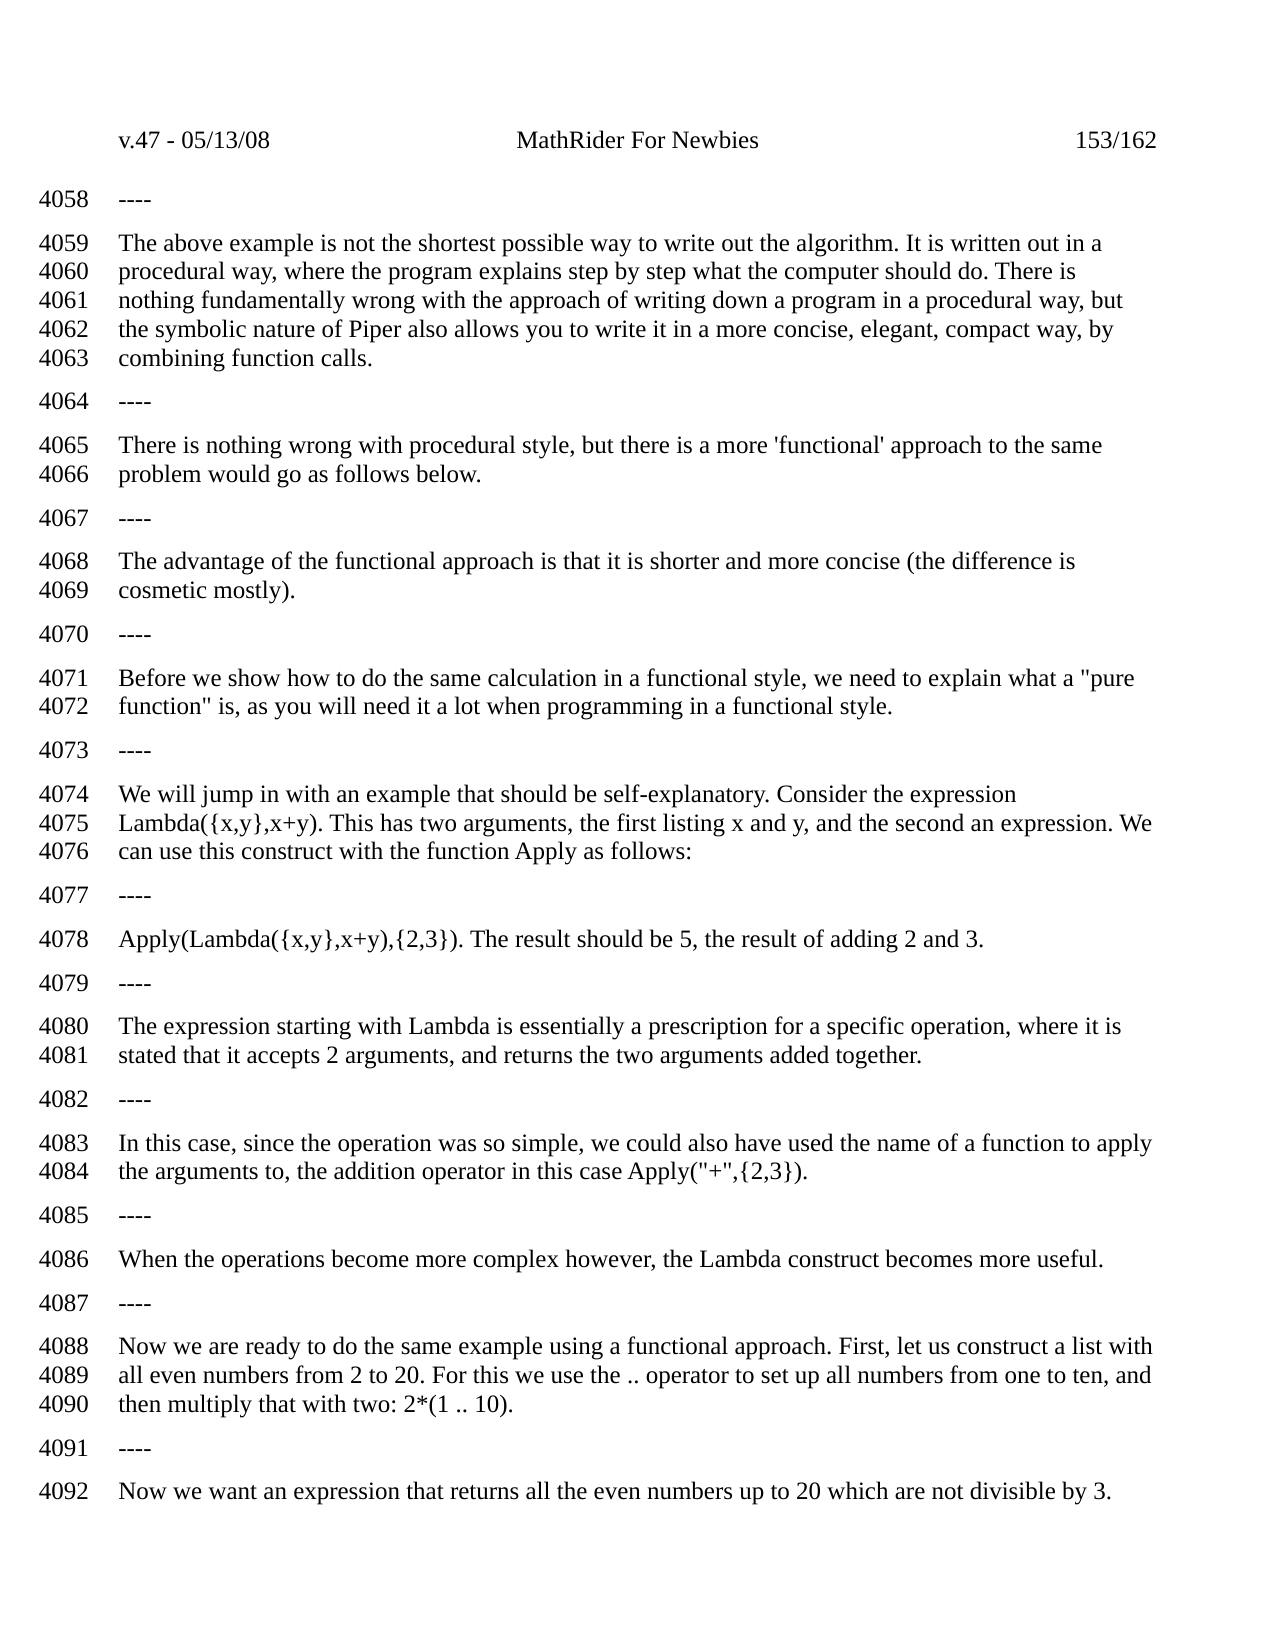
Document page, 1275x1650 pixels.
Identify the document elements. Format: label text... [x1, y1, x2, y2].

text ---- [118, 386, 1157, 415]
text We will jump in with an example that should be self-explanatory. Consider the expression Lambda({x,y},x+y). This has two arguments, the first listing x and y, and the second an expression. We can use this construct with the function Apply as follows: [118, 779, 1157, 865]
text ---- [118, 1200, 1157, 1229]
text Now we are ready to do the same example using a functional approach. First, let us construct a list with all even numbers from 2 to 20. For this we use the .. operator to set up all numbers from one to ten, and then multiply that with two: 2*(1 .. 10). [118, 1331, 1157, 1418]
text When the operations become more complex however, the Lambda construct becomes more useful. [118, 1244, 1157, 1273]
text The advantage of the functional approach is that it is shorter and more concise (the difference is cosmetic mostly). [118, 546, 1157, 604]
text ---- [118, 1084, 1157, 1113]
text There is nothing wrong with procedural style, but there is a more 'functional' approach to the same problem would go as follows below. [118, 430, 1157, 488]
text ---- [118, 619, 1157, 648]
text ---- [118, 735, 1157, 764]
text ---- [118, 968, 1157, 996]
text ---- [118, 184, 1157, 213]
text The expression starting with Lambda is essentially a prescription for a specific operation, where it is stated that it accepts 2 arguments, and returns the two arguments added together. [118, 1011, 1157, 1069]
text In this case, since the operation was so simple, we could also have used the name of a function to apply the arguments to, the addition operator in this case Apply("+",{2,3}). [118, 1128, 1157, 1185]
text ---- [118, 1433, 1157, 1461]
text ---- [118, 1288, 1157, 1316]
text ---- [118, 503, 1157, 531]
text ---- [118, 880, 1157, 909]
text The above example is not the shortest possible way to write out the algorithm. It is written out in a procedural way, where the program explains step by step what the computer should do. There is nothing fundamentally wrong with the approach of writing down a program in a procedural way, but the symbolic nature of Piper also allows you to write it in a more concise, elegant, compact way, by combining function calls. [118, 228, 1157, 371]
text Before we show how to do the same calculation in a functional style, we need to explain what a "pure function" is, as you will need it a lot when programming in a functional style. [118, 663, 1157, 720]
text Now we want an expression that returns all the even numbers up to 20 which are not divisible by 3. [118, 1476, 1157, 1505]
text Apply(Lambda({x,y},x+y),{2,3}). The result should be 5, the result of adding 2 and 3. [118, 924, 1157, 953]
